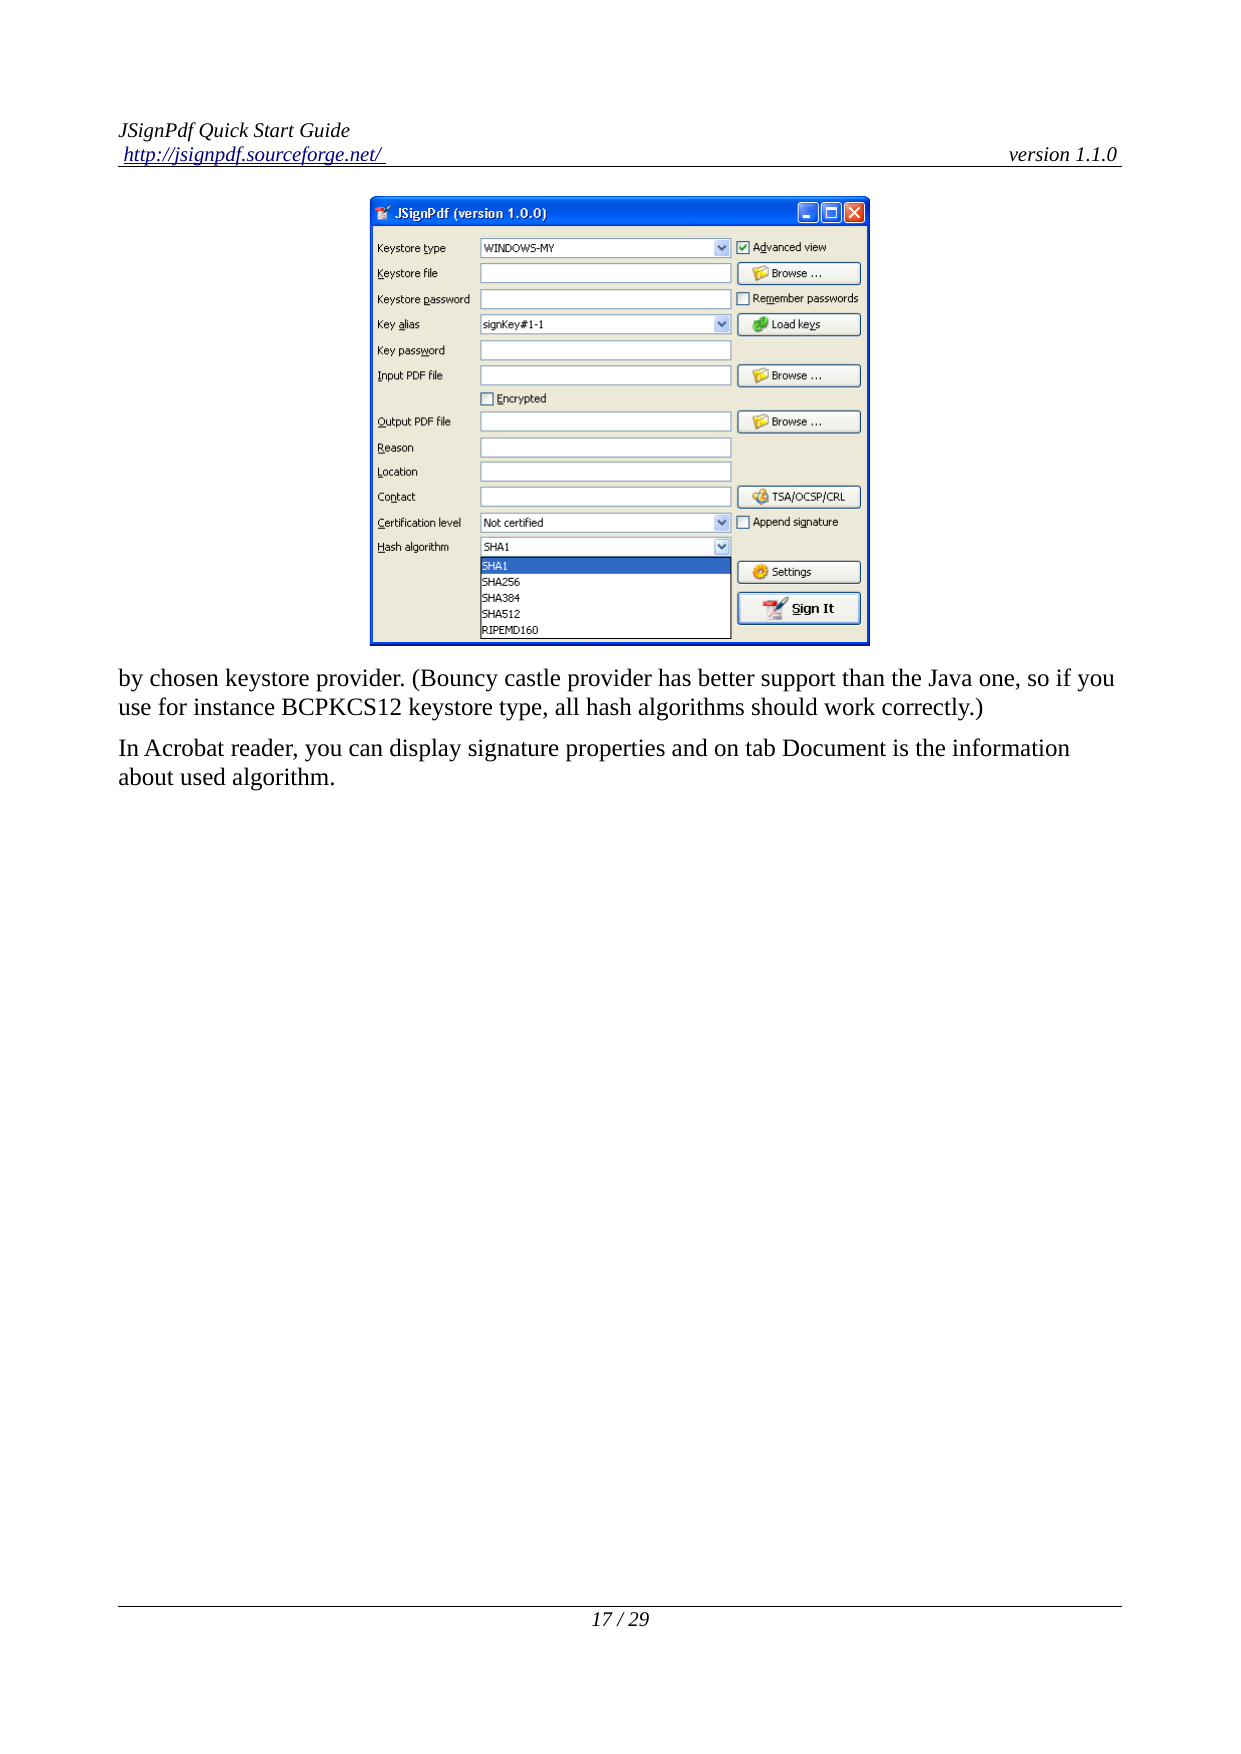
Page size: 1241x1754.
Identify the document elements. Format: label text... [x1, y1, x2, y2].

text by chosen keystore provider. (Bouncy castle provider has better support than the Java one, so if you use for instance BCPKCS12 keystore type, all hash algorithms should work correctly.) [118, 646, 1122, 721]
text In Acrobat reader, you can display signature properties and on tab Document is the information about used algorithm. [118, 733, 1122, 791]
picture [369, 196, 870, 646]
